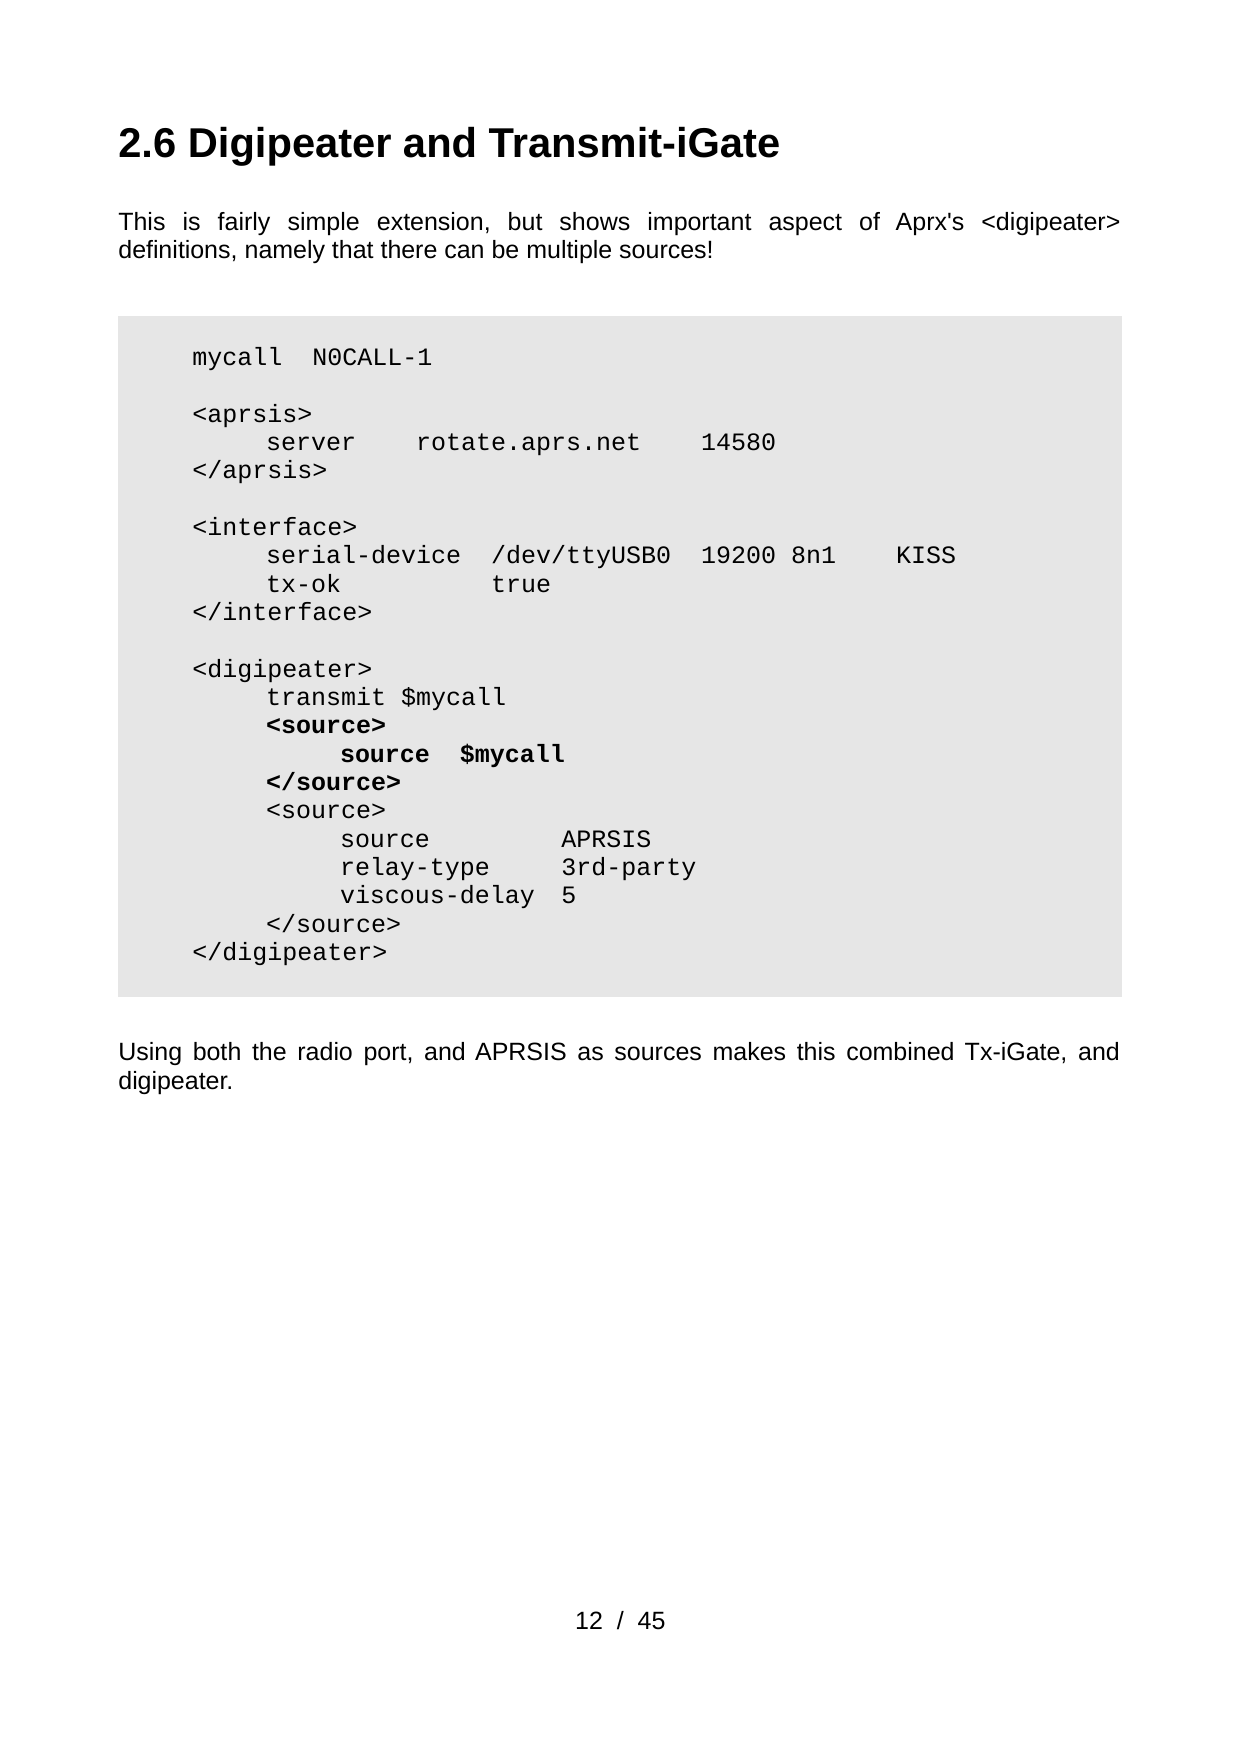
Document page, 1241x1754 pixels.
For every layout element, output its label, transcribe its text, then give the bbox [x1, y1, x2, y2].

text <digipeater> [118, 656, 1122, 685]
text server rotate.aprs.net 14580 [118, 430, 1122, 458]
text </interface> [118, 600, 1122, 628]
text mycall N0CALL-1 [118, 345, 1122, 373]
text Using both the radio port, and APRSIS as sources makes this combined Tx-iGate, and digipeater. [118, 1037, 1122, 1095]
text <source> [118, 713, 1122, 741]
text tx-ok true [118, 571, 1122, 600]
text viscous-delay 5 [118, 883, 1122, 911]
text serial-device /dev/ttyUSB0 19200 8n1 KISS [118, 543, 1122, 571]
text transmit $mycall [118, 685, 1122, 713]
text relay-type 3rd-party [118, 855, 1122, 883]
text </source> [118, 770, 1122, 798]
text <aprsis> [118, 401, 1122, 430]
subtitle Digipeater and Transmit-iGate [118, 118, 1122, 166]
text source APRSIS [118, 826, 1122, 855]
text source $mycall [118, 741, 1122, 770]
text <source> [118, 798, 1122, 826]
text This is fairly simple extension, but shows important aspect of Aprx's <digipeater> definitions, namely that there can be multiple sources! [118, 207, 1122, 264]
text </source> [118, 911, 1122, 940]
text </aprsis> [118, 458, 1122, 486]
text </digipeater> [118, 940, 1122, 968]
text <interface> [118, 515, 1122, 543]
